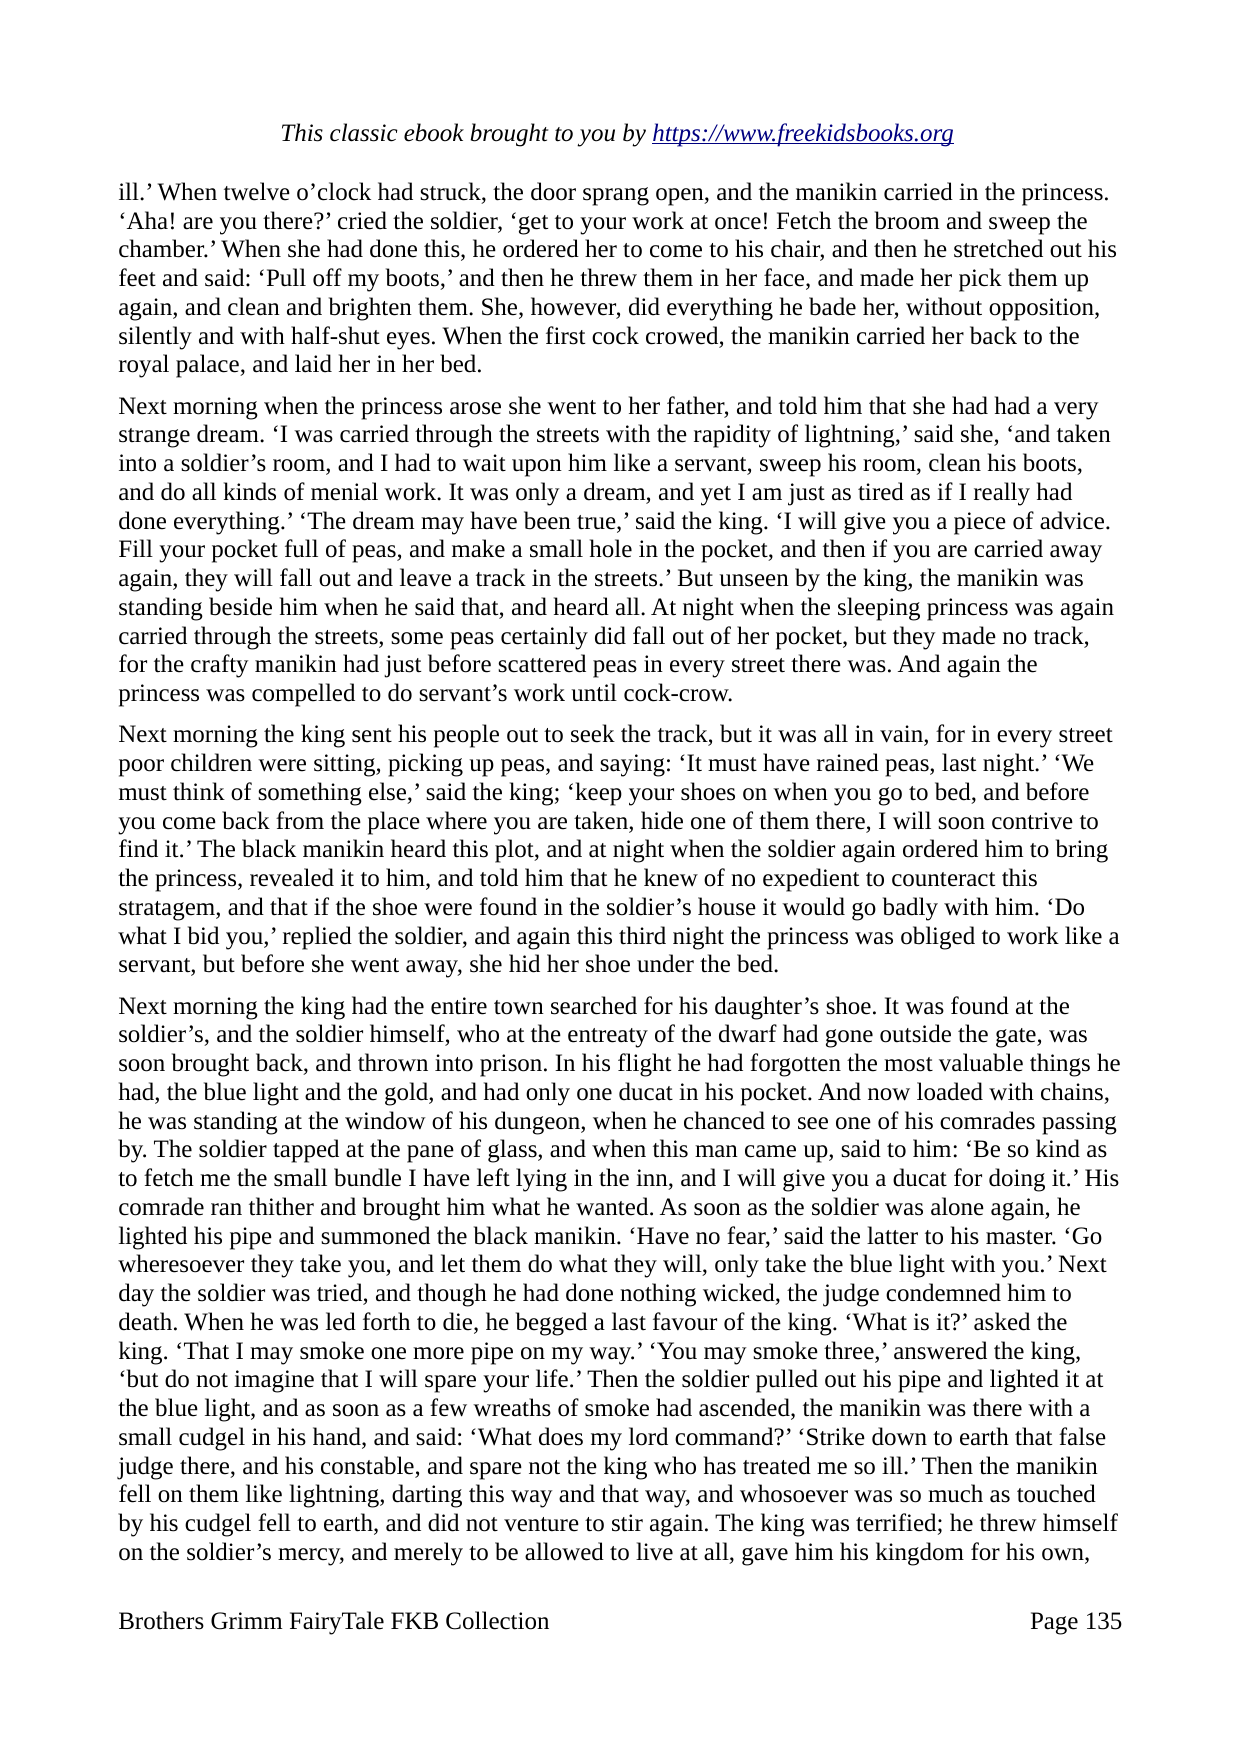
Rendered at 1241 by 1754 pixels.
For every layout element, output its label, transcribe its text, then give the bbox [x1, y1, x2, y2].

text Next morning the king sent his people out to seek the track, but it was all in vain, for in every street poor children were sitting, picking up peas, and saying: ‘It must have rained peas, last night.’ ‘We must think of something else,’ said the king; ‘keep your shoes on when you go to bed, and before you come back from the place where you are taken, hide one of them there, I will soon contrive to find it.’ The black manikin heard this plot, and at night when the soldier again ordered him to bring the princess, revealed it to him, and told him that he knew of no expedient to counteract this stratagem, and that if the shoe were found in the soldier’s house it would go badly with him. ‘Do what I bid you,’ replied the soldier, and again this third night the princess was obliged to work like a servant, but before she went away, she hid her shoe under the bed. [118, 719, 1122, 978]
text Next morning when the princess arose she went to her father, and told him that she had had a very strange dream. ‘I was carried through the streets with the rapidity of lightning,’ said she, ‘and taken into a soldier’s room, and I had to wait upon him like a servant, sweep his room, clean his boots, and do all kinds of menial work. It was only a dream, and yet I am just as tired as if I really had done everything.’ ‘The dream may have been true,’ said the king. ‘I will give you a piece of advice. Fill your pocket full of peas, and make a small hole in the pocket, and then if you are carried away again, they will fall out and leave a track in the streets.’ But unseen by the king, the manikin was standing beside him when he said that, and heard all. At night when the sleeping princess was again carried through the streets, some peas certainly did fall out of her pocket, but they made no track, for the crafty manikin had just before scattered peas in every street there was. And again the princess was compelled to do servant’s work until cock-crow. [118, 391, 1122, 707]
text ill.’ When twelve o’clock had struck, the door sprang open, and the manikin carried in the princess. ‘Aha! are you there?’ cried the soldier, ‘get to your work at once! Fetch the broom and sweep the chamber.’ When she had done this, he ordered her to come to his chair, and then he stretched out his feet and said: ‘Pull off my boots,’ and then he threw them in her face, and made her pick them up again, and clean and brighten them. She, however, did everything he bade her, without opposition, silently and with half-shut eyes. When the first cock crowed, the manikin carried her back to the royal palace, and laid her in her bed. [118, 177, 1122, 378]
text Next morning the king had the entire town searched for his daughter’s shoe. It was found at the soldier’s, and the soldier himself, who at the entreaty of the dwarf had gone outside the gate, was soon brought back, and thrown into prison. In his flight he had forgotten the most valuable things he had, the blue light and the gold, and had only one ducat in his pocket. And now loaded with chains, he was standing at the window of his dungeon, when he chanced to see one of his comrades passing by. The soldier tapped at the pane of glass, and when this man came up, said to him: ‘Be so kind as to fetch me the small bundle I have left lying in the inn, and I will give you a ducat for doing it.’ His comrade ran thither and brought him what he wanted. As soon as the soldier was alone again, he lighted his pipe and summoned the black manikin. ‘Have no fear,’ said the latter to his master. ‘Go wheresoever they take you, and let them do what they will, only take the blue light with you.’ Next day the soldier was tried, and though he had done nothing wicked, the judge condemned him to death. When he was led forth to die, he begged a last favour of the king. ‘What is it?’ asked the king. ‘That I may smoke one more pipe on my way.’ ‘You may smoke three,’ answered the king, ‘but do not imagine that I will spare your life.’ Then the soldier pulled out his pipe and lighted it at the blue light, and as soon as a few wreaths of smoke had ascended, the manikin was there with a small cudgel in his hand, and said: ‘What does my lord command?’ ‘Strike down to earth that false judge there, and his constable, and spare not the king who has treated me so ill.’ Then the manikin fell on them like lightning, darting this way and that way, and whosoever was so much as touched by his cudgel fell to earth, and did not venture to stir again. The king was terrified; he threw himself on the soldier’s mercy, and merely to be allowed to live at all, gave him his kingdom for his own, [118, 991, 1122, 1566]
